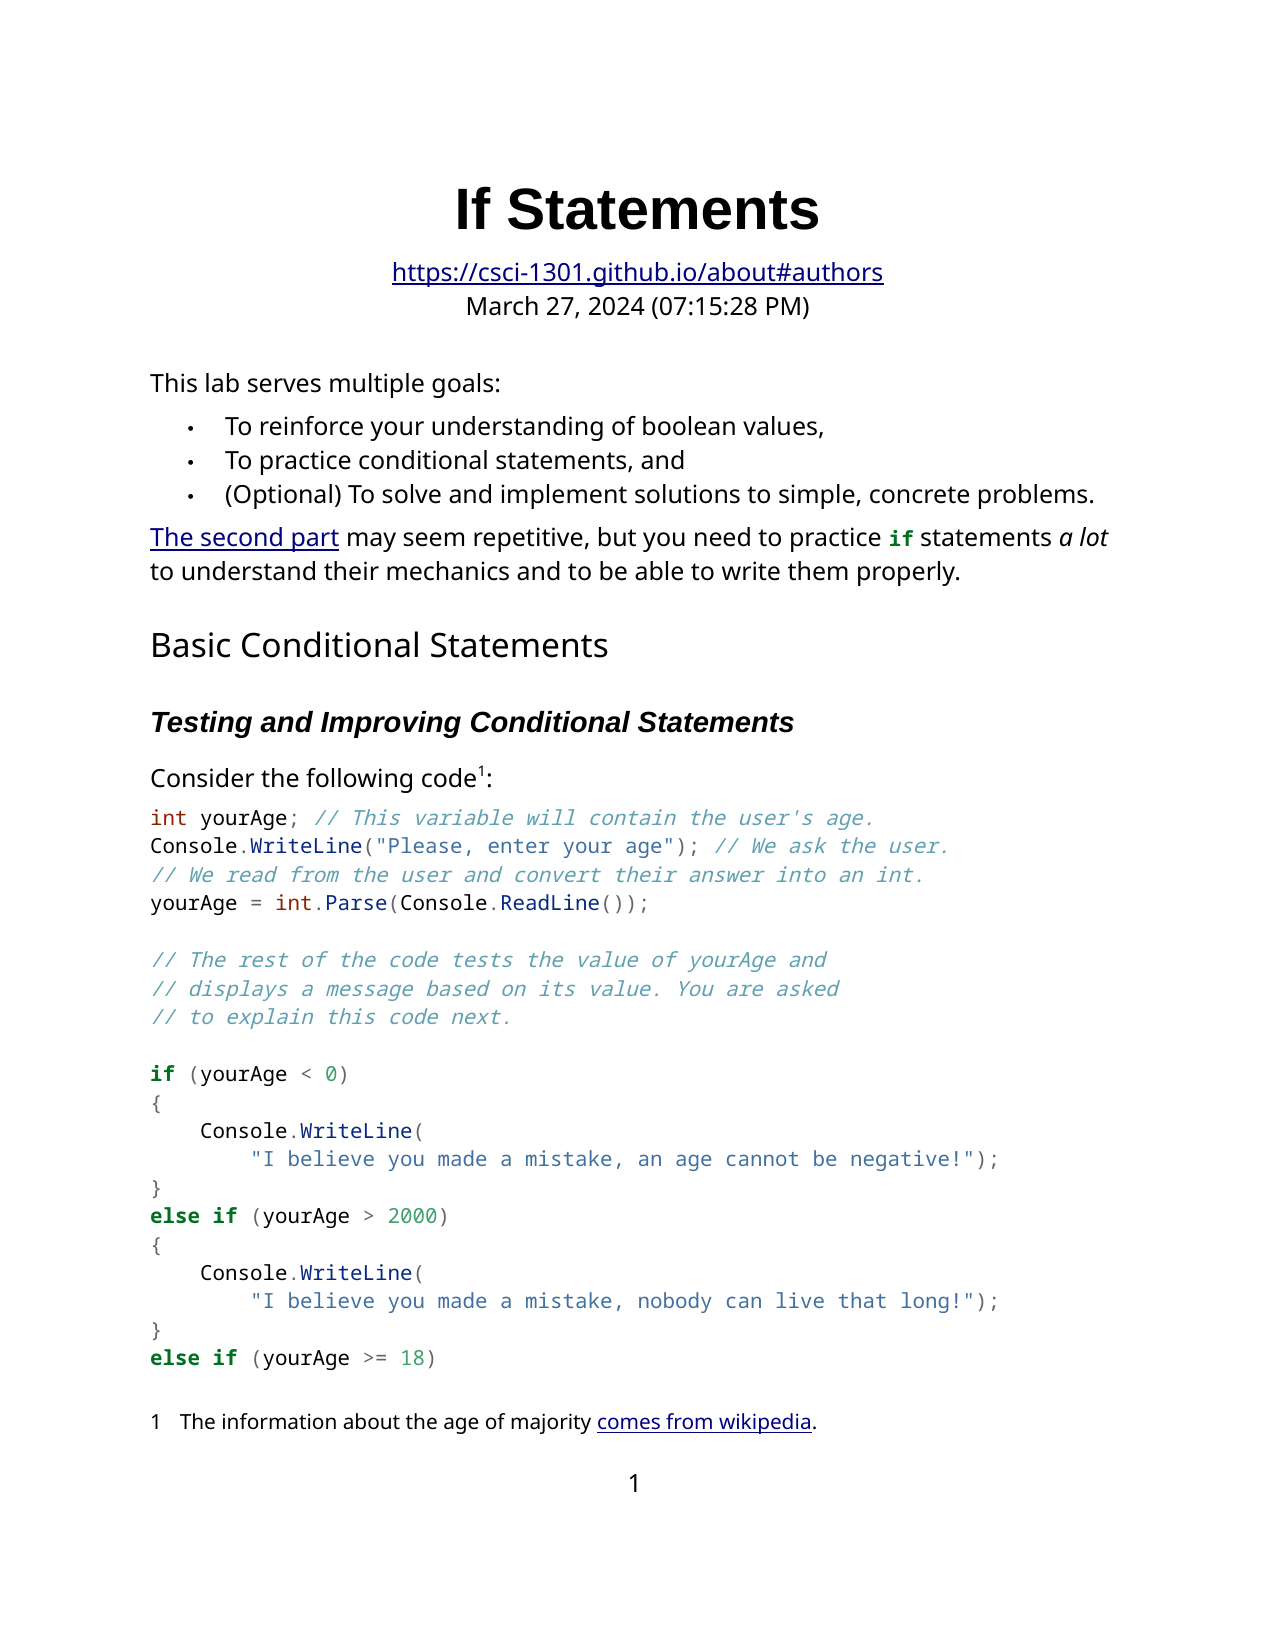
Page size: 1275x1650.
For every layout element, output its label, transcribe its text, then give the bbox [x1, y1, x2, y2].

list To practice conditional statements, and [187, 443, 1125, 477]
text Console.WriteLine( [150, 1258, 1125, 1287]
list To reinforce your understanding of boolean values, [187, 409, 1125, 443]
text } [150, 1315, 1125, 1343]
subtitle Testing and Improving Conditional Statements [150, 705, 1125, 739]
text https://csci-1301.github.io/about#authors [150, 254, 1125, 289]
subtitle Basic Conditional Statements [150, 622, 1125, 668]
text Consider the following code: [150, 760, 1125, 794]
text else if (yourAge >= 18) [150, 1343, 1125, 1372]
text // We read from the user and convert their answer into an int. [150, 860, 1125, 888]
title If Statements [150, 175, 1125, 242]
text } [150, 1173, 1125, 1201]
text "I believe you made a mistake, nobody can live that long!"); [150, 1287, 1125, 1315]
text This lab serves multiple goals: [150, 366, 1125, 400]
text else if (yourAge > 2000) [150, 1201, 1125, 1230]
text int yourAge; // This variable will contain the user's age. [150, 803, 1125, 832]
text if (yourAge < 0) [150, 1059, 1125, 1088]
text // displays a message based on its value. You are asked [150, 974, 1125, 1002]
text { [150, 1230, 1125, 1258]
list (Optional) To solve and implement solutions to simple, concrete problems. [187, 477, 1125, 511]
text yourAge = int.Parse(Console.ReadLine()); [150, 888, 1125, 917]
text The information about the age of majority comes from wikipedia. [150, 1407, 1125, 1436]
text Console.WriteLine( [150, 1116, 1125, 1144]
text Console.WriteLine("Please, enter your age"); // We ask the user. [150, 832, 1125, 860]
text March 27, 2024 (07:15:28 PM) [150, 289, 1125, 323]
text { [150, 1088, 1125, 1116]
text // The rest of the code tests the value of yourAge and [150, 945, 1125, 974]
text "I believe you made a mistake, an age cannot be negative!"); [150, 1144, 1125, 1173]
text The second part may seem repetitive, but you need to practice if statements a lot to understand their mechanics and to be able to write them properly. [150, 520, 1125, 588]
text // to explain this code next. [150, 1002, 1125, 1031]
